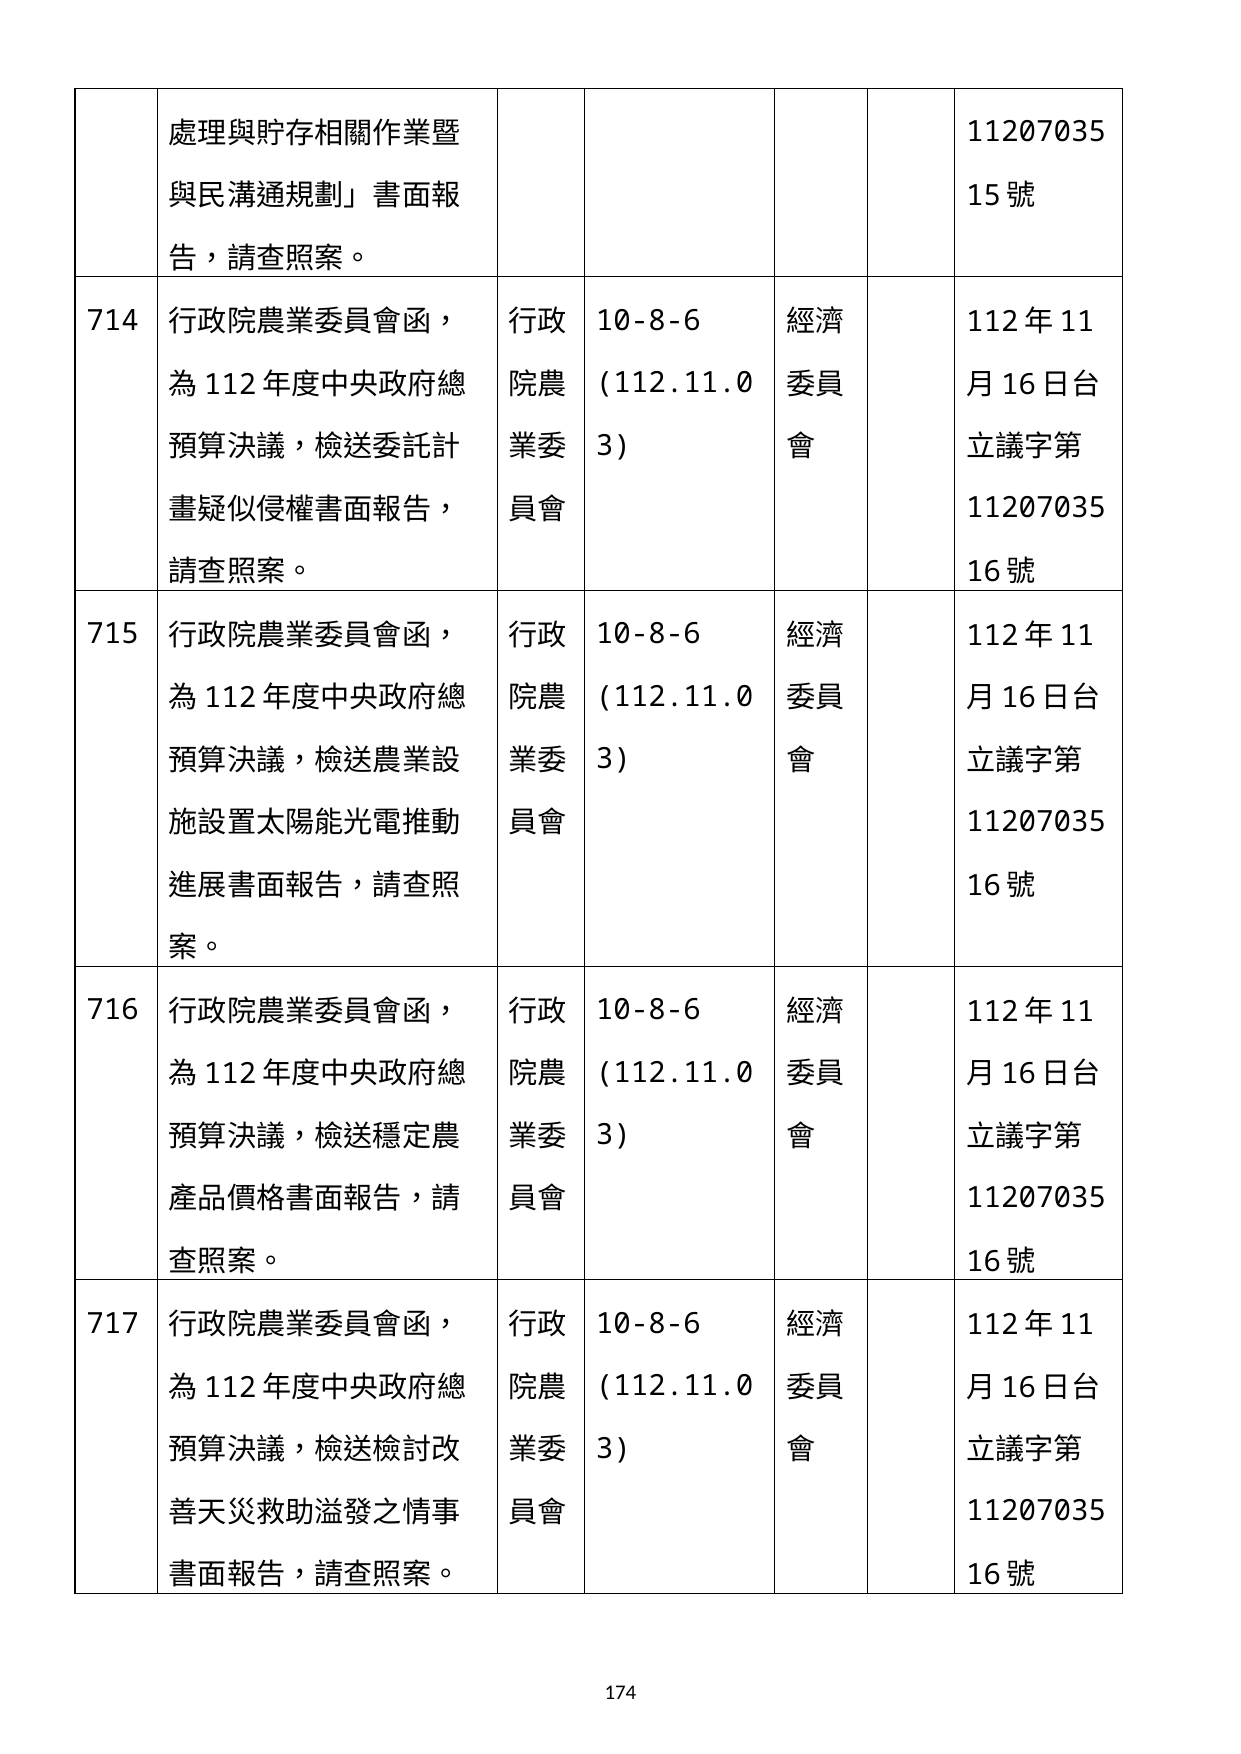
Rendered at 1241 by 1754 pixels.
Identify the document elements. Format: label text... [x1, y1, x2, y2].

table_cell 714 [76, 277, 157, 590]
table_cell 10-8-6 (112.11.03) [585, 967, 774, 1279]
table_cell 經濟委員會 [775, 967, 867, 1279]
table_cell 經濟委員會 [775, 277, 867, 590]
table_cell 10-8-6 (112.11.03) [585, 1280, 774, 1593]
table_cell 行政院農業委員會函，為112年度中央政府總預算決議，檢送委託計畫疑似侵權書面報告，請查照案。 [158, 277, 497, 590]
table_cell 715 [76, 591, 157, 966]
table_cell [76, 89, 157, 276]
table_cell 112年11月16日台立議字第1120703516號 [955, 967, 1122, 1279]
table_cell 716 [76, 967, 157, 1279]
table_cell 行政院農業委員會 [498, 591, 584, 966]
table_cell [868, 1280, 954, 1593]
table_cell 112年11月16日台立議字第1120703516號 [955, 277, 1122, 590]
table_cell 經濟委員會 [775, 1280, 867, 1593]
table_cell [868, 967, 954, 1279]
table_cell [868, 89, 954, 276]
table_cell [498, 89, 584, 276]
table_cell 行政院農業委員會函，為112年度中央政府總預算決議，檢送農業設施設置太陽能光電推動進展書面報告，請查照案。 [158, 591, 497, 966]
table_cell [775, 89, 867, 276]
table_cell 112年11月16日台立議字第1120703516號 [955, 1280, 1122, 1593]
table_cell 717 [76, 1280, 157, 1593]
table_cell [868, 591, 954, 966]
table_cell 處理與貯存相關作業暨與民溝通規劃」書面報告，請查照案。 [158, 89, 497, 276]
table_cell 行政院農業委員會 [498, 967, 584, 1279]
table_cell 10-8-6 (112.11.03) [585, 591, 774, 966]
table_cell 行政院農業委員會 [498, 277, 584, 590]
table_cell [585, 89, 774, 276]
table_cell 行政院農業委員會函，為112年度中央政府總預算決議，檢送穩定農產品價格書面報告，請查照案。 [158, 967, 497, 1279]
table_cell 112年11月16日台立議字第1120703516號 [955, 591, 1122, 966]
table_cell 行政院農業委員會 [498, 1280, 584, 1593]
table_cell 10-8-6 (112.11.03) [585, 277, 774, 590]
table_cell 經濟委員會 [775, 591, 867, 966]
table_cell [868, 277, 954, 590]
table_cell 行政院農業委員會函，為112年度中央政府總預算決議，檢送檢討改善天災救助溢發之情事書面報告，請查照案。 [158, 1280, 497, 1593]
table_cell 1120703515號 [955, 89, 1122, 276]
